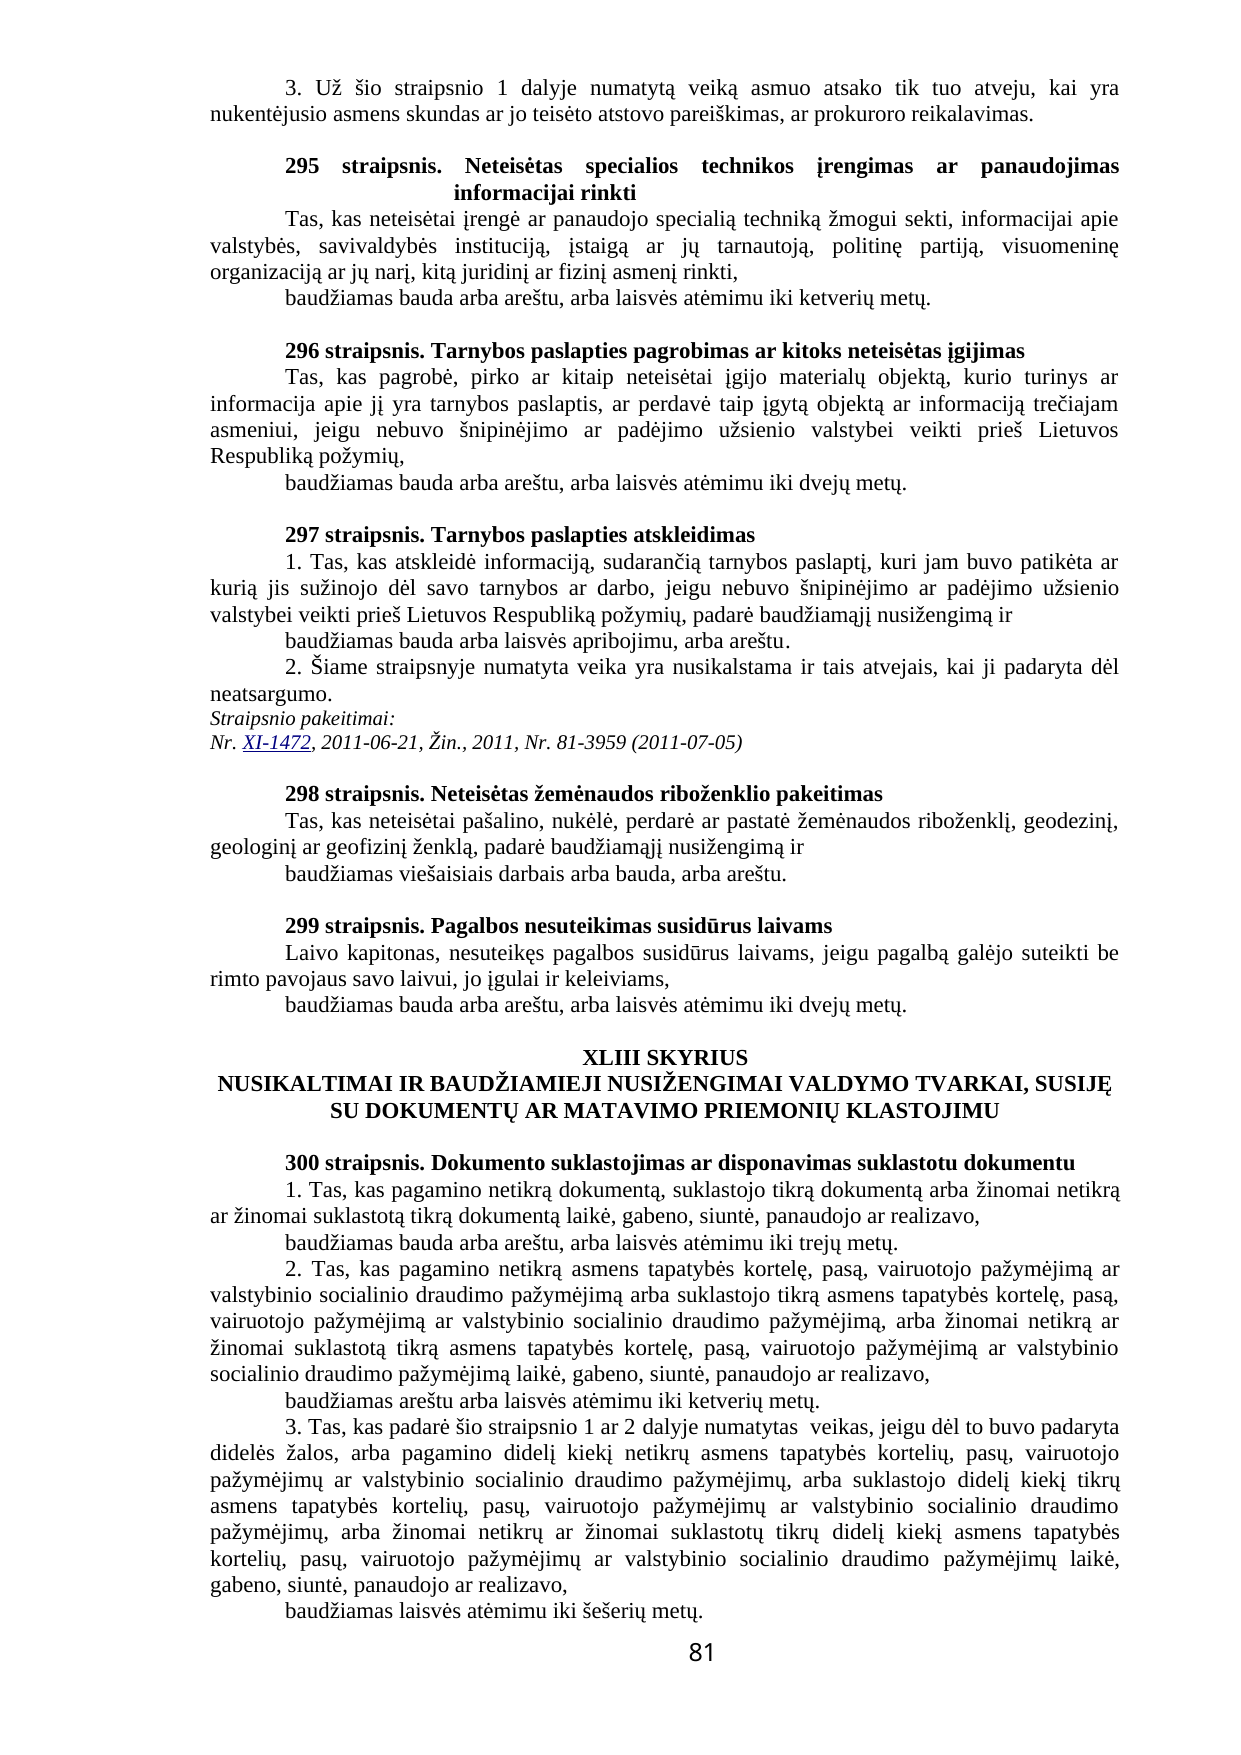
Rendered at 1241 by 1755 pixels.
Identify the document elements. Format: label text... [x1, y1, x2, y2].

text Straipsnio pakeitimai: [210, 706, 1120, 730]
text 298 straipsnis. Neteisėtas žemėnaudos riboženklio pakeitimas [210, 781, 1120, 807]
text baudžiamas laisvės atėmimu iki šešerių metų. [210, 1597, 1120, 1624]
text 295 straipsnis. Neteisėtas specialios technikos įrengimas ar panaudojimas informacijai rinkti [285, 153, 1120, 205]
text baudžiamas bauda arba laisvės apribojimu, arba areštu. [210, 627, 1120, 653]
text baudžiamas bauda arba areštu, arba laisvės atėmimu iki dvejų metų. [210, 991, 1120, 1018]
text baudžiamas bauda arba areštu, arba laisvės atėmimu iki trejų metų. [210, 1228, 1120, 1255]
text 1. Tas, kas pagamino netikrą dokumentą, suklastojo tikrą dokumentą arba žinomai netikrą ar žinomai suklastotą tikrą dokumentą laikė, gabeno, siuntė, panaudojo ar realizavo, [210, 1176, 1120, 1228]
text 297 straipsnis. Tarnybos paslapties atskleidimas [210, 522, 1120, 548]
text Nr. XI-1472, 2011-06-21, Žin., 2011, Nr. 81-3959 (2011-07-05) [210, 730, 1120, 754]
text 3. Už šio straipsnio 1 dalyje numatytą veiką asmuo atsako tik tuo atveju, kai yra nukentėjusio asmens skundas ar jo teisėto atstovo pareiškimas, ar prokuroro reikalavimas. [210, 73, 1120, 126]
text baudžiamas bauda arba areštu, arba laisvės atėmimu iki dvejų metų. [210, 469, 1120, 495]
text 2. Tas, kas pagamino netikrą asmens tapatybės kortelę, pasą, vairuotojo pažymėjimą ar valstybinio socialinio draudimo pažymėjimą arba suklastojo tikrą asmens tapatybės kortelę, pasą, vairuotojo pažymėjimą ar valstybinio socialinio draudimo pažymėjimą, arba žinomai netikrą ar žinomai suklastotą tikrą asmens tapatybės kortelę, pasą, vairuotojo pažymėjimą ar valstybinio socialinio draudimo pažymėjimą laikė, gabeno, siuntė, panaudojo ar realizavo, [210, 1255, 1120, 1387]
text 296 straipsnis. Tarnybos paslapties pagrobimas ar kitoks neteisėtas įgijimas [285, 337, 1120, 363]
text XLIII SKYRIUS [210, 1044, 1120, 1070]
text baudžiamas viešaisiais darbais arba bauda, arba areštu. [210, 859, 1120, 886]
text Laivo kapitonas, nesuteikęs pagalbos susidūrus laivams, jeigu pagalbą galėjo suteikti be rimto pavojaus savo laivui, jo įgulai ir keleiviams, [210, 939, 1120, 991]
text Tas, kas neteisėtai įrengė ar panaudojo specialią techniką žmogui sekti, informacijai apie valstybės, savivaldybės instituciją, įstaigą ar jų tarnautoją, politinę partiją, visuomeninę organizaciją ar jų narį, kitą juridinį ar fizinį asmenį rinkti, [210, 205, 1120, 284]
text 300 straipsnis. Dokumento suklastojimas ar disponavimas suklastotu dokumentu [285, 1149, 1120, 1176]
text NUSIKALTIMAI IR BAUDŽIAMIEJI NUSIŽENGIMAI VALDYMO TVARKAI, SUSIJĘ SU DOKUMENTŲ AR MATAVIMO PRIEMONIŲ KLASTOJIMU [210, 1070, 1120, 1123]
text baudžiamas areštu arba laisvės atėmimu iki ketverių metų. [210, 1387, 1120, 1413]
text baudžiamas bauda arba areštu, arba laisvės atėmimu iki ketverių metų. [210, 284, 1120, 311]
text 2. Šiame straipsnyje numatyta veika yra nusikalstama ir tais atvejais, kai ji padaryta dėl neatsargumo. [210, 653, 1120, 706]
text 1. Tas, kas atskleidė informaciją, sudarančią tarnybos paslaptį, kuri jam buvo patikėta ar kurią jis sužinojo dėl savo tarnybos ar darbo, jeigu nebuvo šnipinėjimo ar padėjimo užsienio valstybei veikti prieš Lietuvos Respubliką požymių, padarė baudžiamąjį nusižengimą ir [210, 548, 1120, 627]
text 3. Tas, kas padarė šio straipsnio 1 ar 2 dalyje numatytas veikas, jeigu dėl to buvo padaryta didelės žalos, arba pagamino didelį kiekį netikrų asmens tapatybės kortelių, pasų, vairuotojo pažymėjimų ar valstybinio socialinio draudimo pažymėjimų, arba suklastojo didelį kiekį tikrų asmens tapatybės kortelių, pasų, vairuotojo pažymėjimų ar valstybinio socialinio draudimo pažymėjimų, arba žinomai netikrų ar žinomai suklastotų tikrų didelį kiekį asmens tapatybės kortelių, pasų, vairuotojo pažymėjimų ar valstybinio socialinio draudimo pažymėjimų laikė, gabeno, siuntė, panaudojo ar realizavo, [210, 1413, 1120, 1597]
text 299 straipsnis. Pagalbos nesuteikimas susidūrus laivams [210, 912, 1120, 939]
text Tas, kas pagrobė, pirko ar kitaip neteisėtai įgijo materialų objektą, kurio turinys ar informacija apie jį yra tarnybos paslaptis, ar perdavė taip įgytą objektą ar informaciją trečiajam asmeniui, jeigu nebuvo šnipinėjimo ar padėjimo užsienio valstybei veikti prieš Lietuvos Respubliką požymių, [210, 363, 1120, 469]
text Tas, kas neteisėtai pašalino, nukėlė, perdarė ar pastatė žemėnaudos riboženklį, geodezinį, geologinį ar geofizinį ženklą, padarė baudžiamąjį nusižengimą ir [210, 807, 1120, 859]
